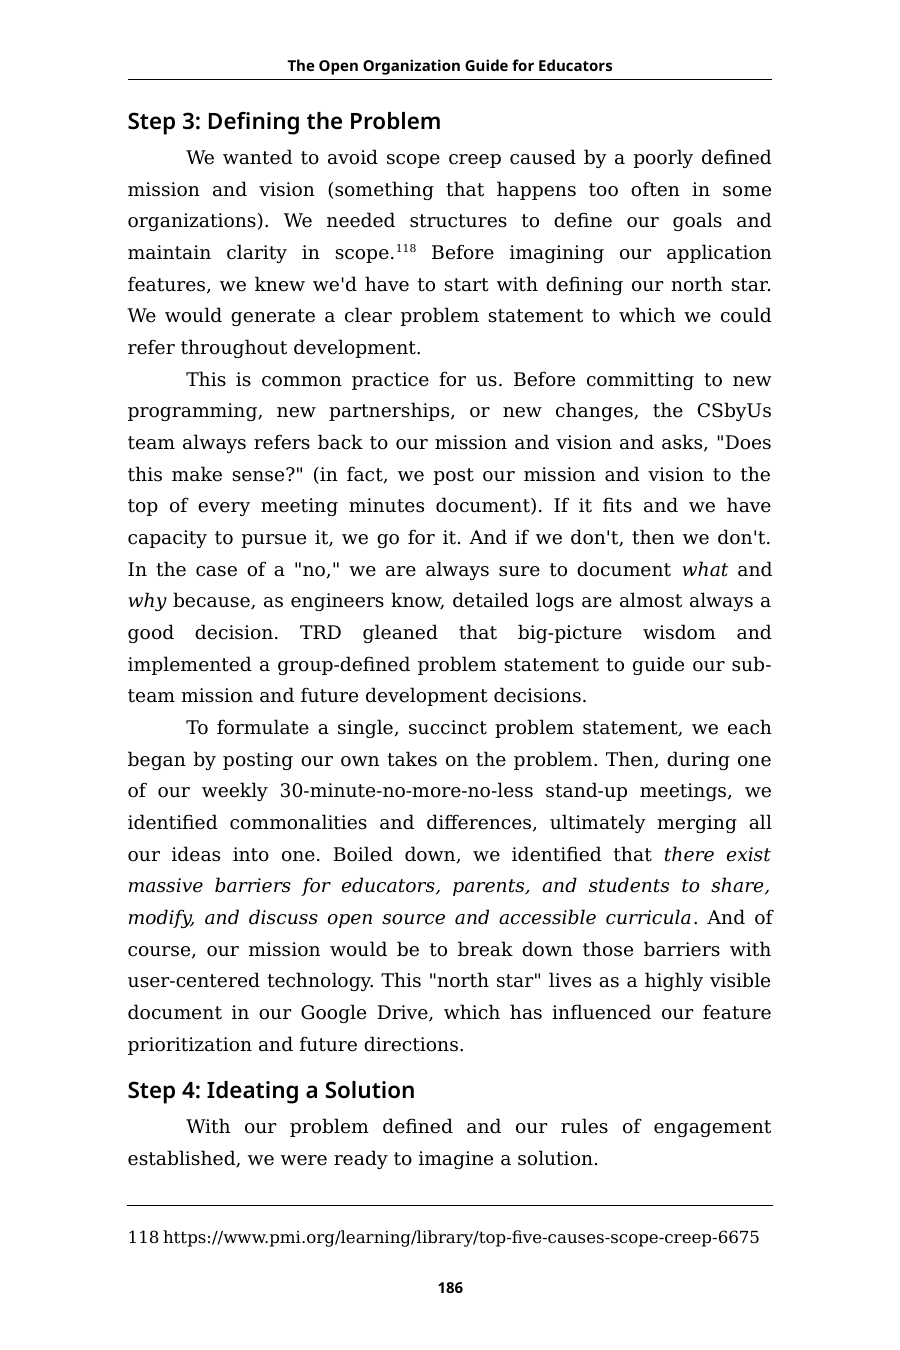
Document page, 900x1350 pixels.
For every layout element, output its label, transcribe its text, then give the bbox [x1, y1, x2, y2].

text With our problem defined and our rules of engagement established, we were ready to imagine a solution. [127, 1116, 772, 1170]
text https://www.pmi.org/learning/library/top-five-causes-scope-creep-6675 [127, 1228, 772, 1247]
subtitle Step 3: Defining the Problem [127, 109, 772, 135]
subtitle Step 4: Ideating a Solution [127, 1078, 772, 1104]
text This is common practice for us. Before committing to new programming, new partnerships, or new changes, the CSbyUs team always refers back to our mission and vision and asks, "Does this make sense?" (in fact, we post our mission and vision to the top of every meeting minutes document). If it fits and we have capacity to pursue it, we go for it. And if we don't, then we don't. In the case of a "no," we are always sure to document what and why because, as engineers know, detailed logs are almost always a good decision. TRD gleaned that big-picture wisdom and implemented a group-defined problem statement to guide our sub-team mission and future development decisions. [127, 369, 772, 707]
text We wanted to avoid scope creep caused by a poorly defined mission and vision (something that happens too often in some organizations). We needed structures to define our goals and maintain clarity in scope. Before imagining our application features, we knew we'd have to start with defining our north star. We would generate a clear problem statement to which we could refer throughout development. [127, 147, 772, 359]
text To formulate a single, succinct problem statement, we each began by posting our own takes on the problem. Then, during one of our weekly 30-minute-no-more-no-less stand-up meetings, we identified commonalities and differences, ultimately merging all our ideas into one. Boiled down, we identified that there exist massive barriers for educators, parents, and students to share, modify, and discuss open source and accessible curricula. And of course, our mission would be to break down those barriers with user-centered technology. This "north star" lives as a highly visible document in our Google Drive, which has influenced our feature prioritization and future directions. [127, 717, 772, 1056]
